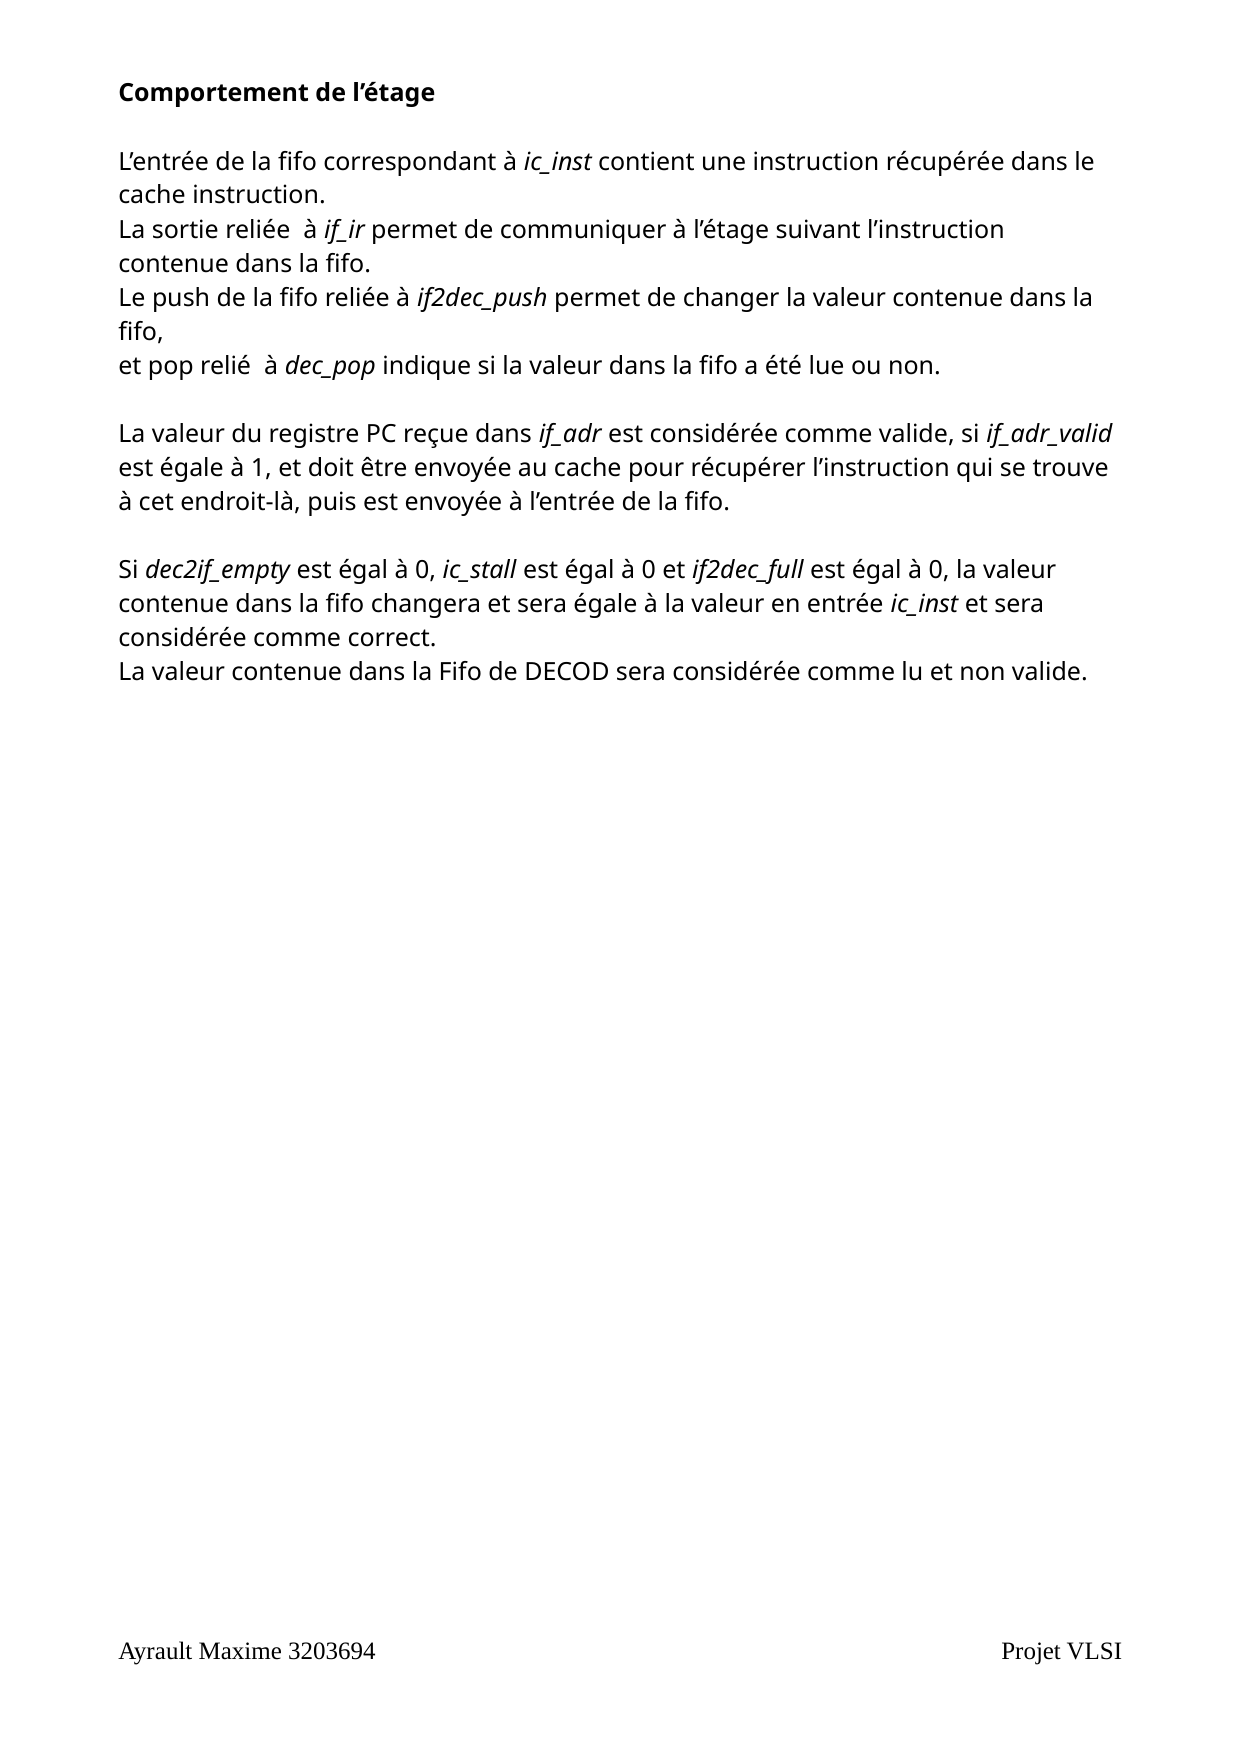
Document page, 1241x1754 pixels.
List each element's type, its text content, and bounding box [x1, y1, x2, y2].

text Le push de la fifo reliée à if2dec_push permet de changer la valeur contenue dans la fifo, [118, 279, 1122, 347]
text et pop relié à dec_pop indique si la valeur dans la fifo a été lue ou non. [118, 347, 1122, 382]
text L’entrée de la fifo correspondant à ic_inst contient une instruction récupérée dans le cache instruction. [118, 143, 1122, 211]
text La valeur du registre PC reçue dans if_adr est considérée comme valide, si if_adr_valid est égale à 1, et doit être envoyée au cache pour récupérer l’instruction qui se trouve à cet endroit-là, puis est envoyée à l’entrée de la fifo. [118, 416, 1122, 518]
text La valeur contenue dans la Fifo de DECOD sera considérée comme lu et non valide. [118, 654, 1122, 688]
text Comportement de l’étage [118, 75, 1122, 109]
text Si dec2if_empty est égal à 0, ic_stall est égal à 0 et if2dec_full est égal à 0, la valeur contenue dans la fifo changera et sera égale à la valeur en entrée ic_inst et sera considérée comme correct. [118, 552, 1122, 654]
text La sortie reliée à if_ir permet de communiquer à l’étage suivant l’instruction contenue dans la fifo. [118, 211, 1122, 279]
